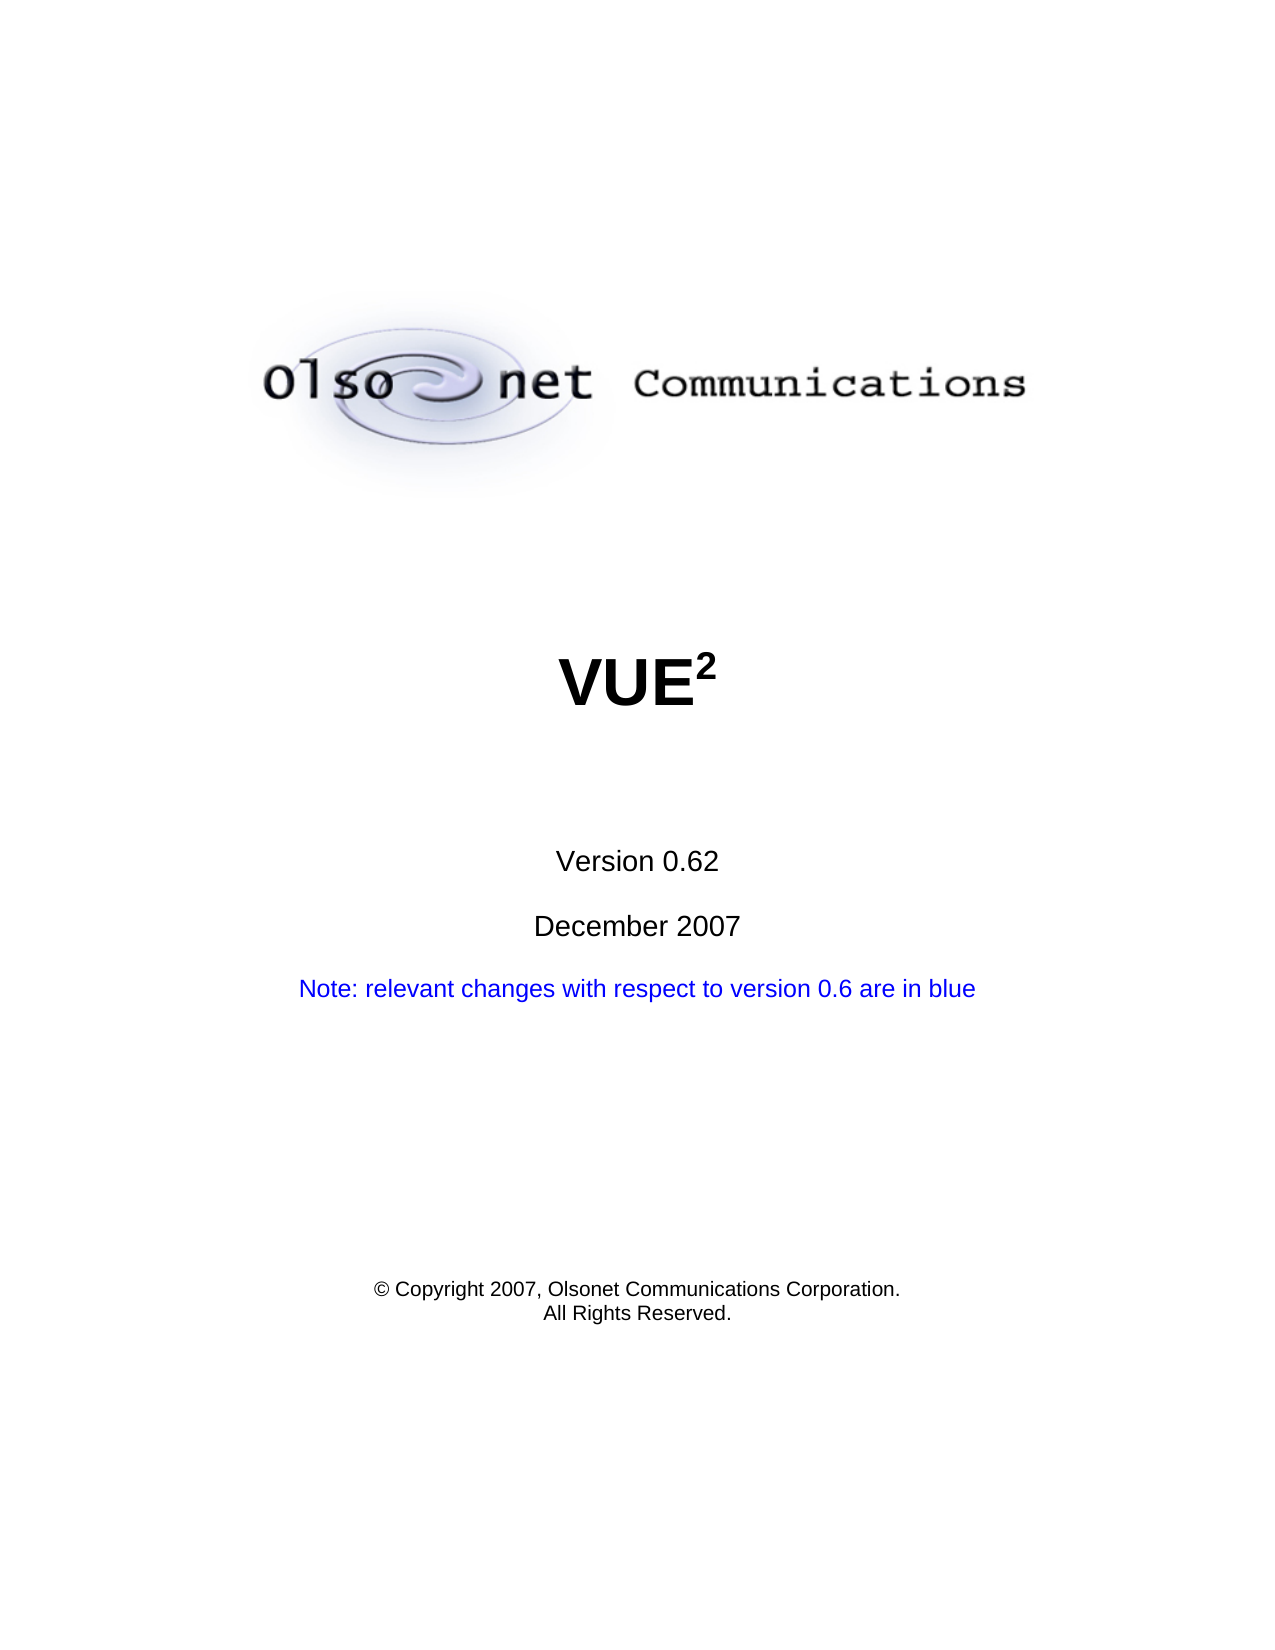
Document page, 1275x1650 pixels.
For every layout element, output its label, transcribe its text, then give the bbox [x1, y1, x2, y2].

text VUE2 [210, 645, 1065, 719]
picture [241, 291, 1034, 498]
text Version 0.62 [210, 845, 1065, 877]
text Note: relevant changes with respect to version 0.6 are in blue [210, 975, 1065, 1003]
text All Rights Reserved. [210, 1301, 1065, 1324]
text © Copyright 2007, Olsonet Communications Corporation. [210, 1278, 1065, 1301]
text December 2007 [210, 910, 1065, 943]
